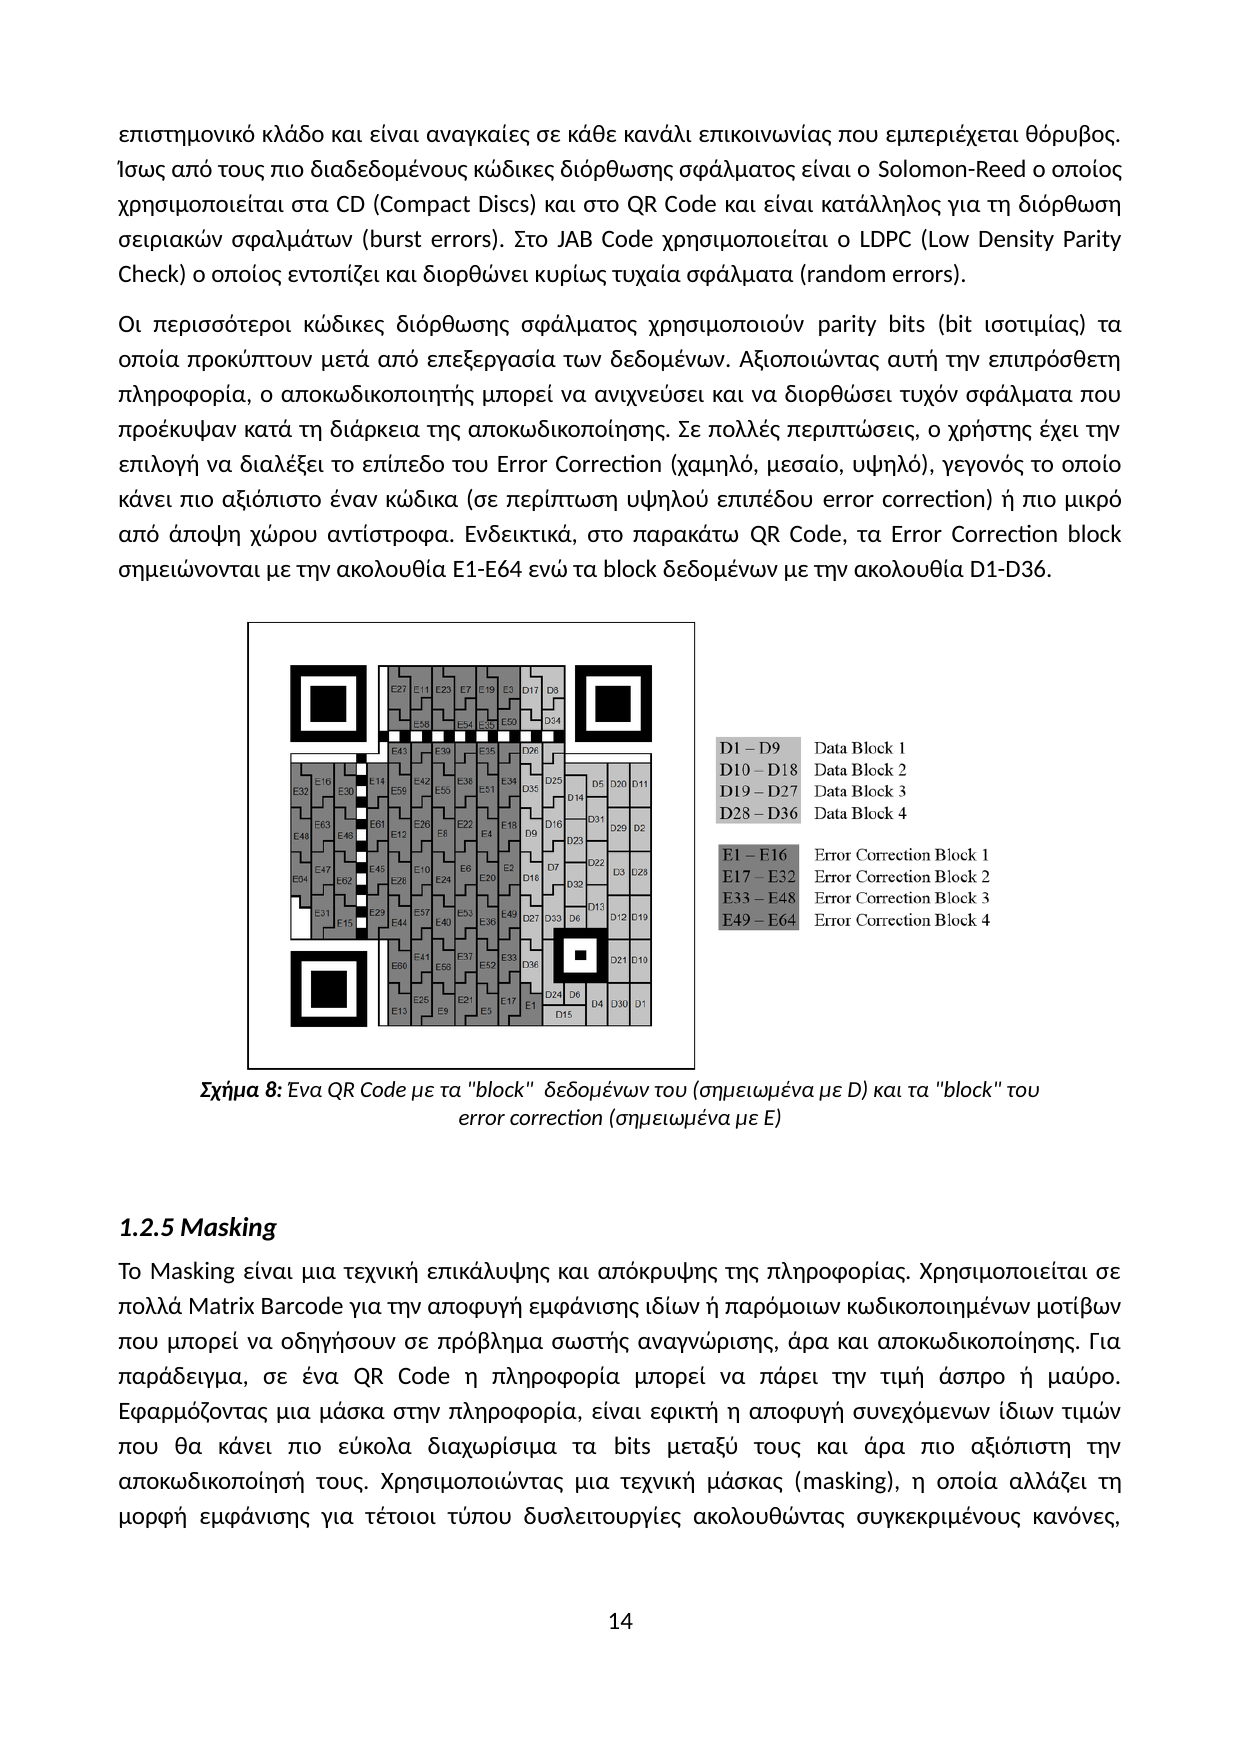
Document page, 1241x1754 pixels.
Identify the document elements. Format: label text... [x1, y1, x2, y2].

text Οι περισσότεροι κώδικες διόρθωσης σφάλματος χρησιμοποιούν parity bits (bit ισοτιμίας) τα οποία προκύπτουν μετά από επεξεργασία των δεδομένων. Αξιοποιώντας αυτή την επιπρόσθετη πληροφορία, ο αποκωδικοποιητής μπορεί να ανιχνεύσει και να διορθώσει τυχόν σφάλματα που προέκυψαν κατά τη διάρκεια της αποκωδικοποίησης. Σε πολλές περιπτώσεις, ο χρήστης έχει την επιλογή να διαλέξει το επίπεδο του Error Correction (χαμηλό, μεσαίο, υψηλό), γεγονός το οποίο κάνει πιο αξιόπιστο έναν κώδικα (σε περίπτωση υψηλού επιπέδου error correction) ή πιο μικρό από άποψη χώρου αντίστροφα. Ενδεικτικά, στο παρακάτω QR Code, τα Error Correction block σημειώνονται με την ακολουθία E1-E64 ενώ τα block δεδομένων με την ακολουθία D1-D36. [118, 308, 1122, 583]
text Το Masking είναι μια τεχνική επικάλυψης και απόκρυψης της πληροφορίας. Χρησιμοποιείται σε πολλά Matrix Barcode για την αποφυγή εμφάνισης ιδίων ή παρόμοιων κωδικοποιημένων μοτίβων που μπορεί να οδηγήσουν σε πρόβλημα σωστής αναγνώρισης, άρα και αποκωδικοποίησης. Για παράδειγμα, σε ένα QR Code η πληροφορία μπορεί να πάρει την τιμή άσπρο ή μαύρο. Εφαρμόζοντας μια μάσκα στην πληροφορία, είναι εφικτή η αποφυγή συνεχόμενων ίδιων τιμών που θα κάνει πιο εύκολα διαχωρίσιμα τα bits μεταξύ τους και άρα πιο αξιόπιστη την αποκωδικοποίησή τους. Χρησιμοποιώντας μια τεχνική μάσκας (masking), η οποία αλλάζει τη μορφή εμφάνισης για τέτοιοι τύπου δυσλειτουργίες ακολουθώντας συγκεκριμένους κανόνες, [118, 1255, 1122, 1531]
text επιστημονικό κλάδο και είναι αναγκαίες σε κάθε κανάλι επικοινωνίας που εμπεριέχεται θόρυβος. Ίσως από τους πιο διαδεδομένους κώδικες διόρθωσης σφάλματος είναι ο Solomon-Reed ο οποίος χρησιμοποιείται στα CD (Compact Discs) και στο QR Code και είναι κατάλληλος για τη διόρθωση σειριακών σφαλμάτων (burst errors). Στο JAB Code χρησιμοποιείται ο LDPC (Low Density Parity Check) ο οποίος εντοπίζει και διορθώνει κυρίως τυχαία σφάλματα (random errors). [118, 118, 1122, 289]
subtitle 1.2.5 Masking [118, 1210, 1122, 1243]
picture [242, 614, 999, 1075]
text Σχήμα 8: Ένα QR Code με τα "block" δεδομένων του (σημειωμένα με D) και τα "block" του error correction (σημειωμένα με E) [185, 1075, 1055, 1131]
